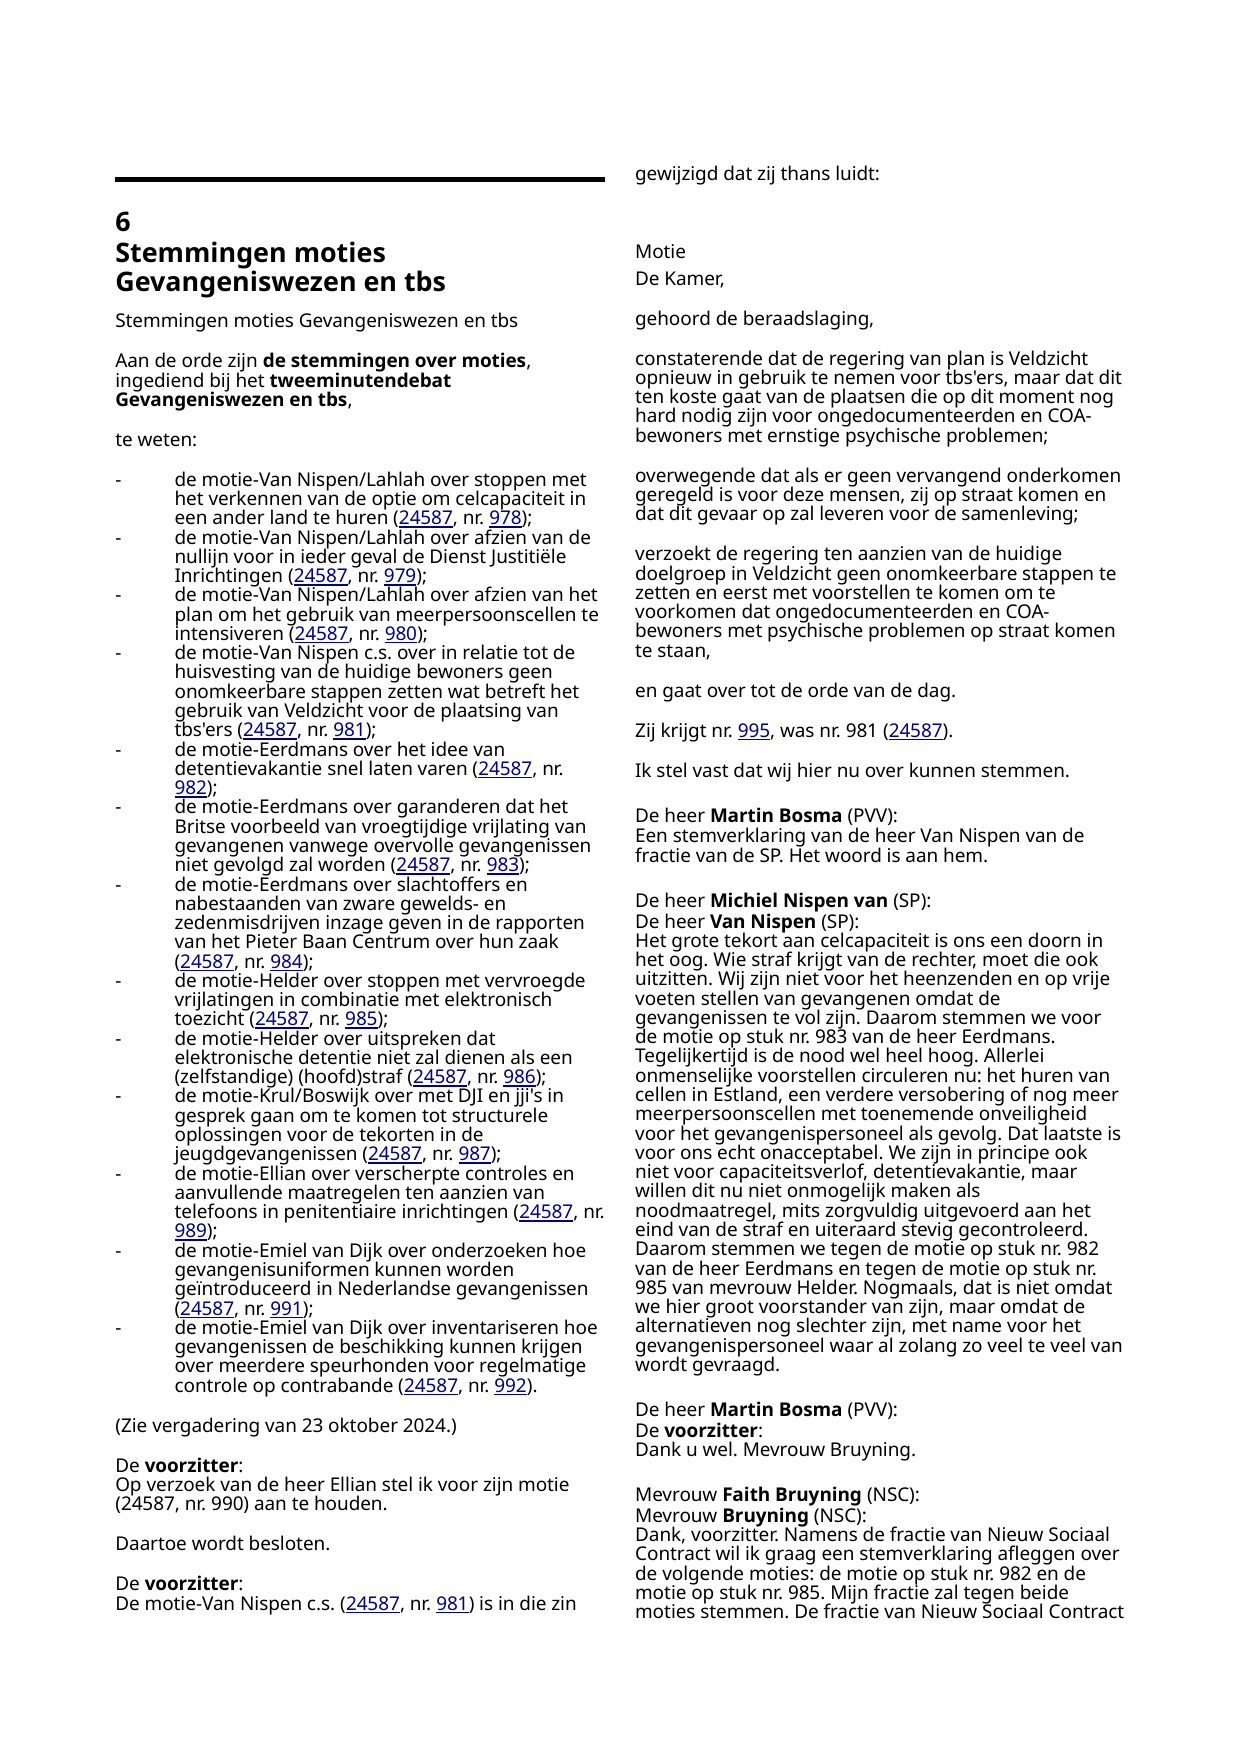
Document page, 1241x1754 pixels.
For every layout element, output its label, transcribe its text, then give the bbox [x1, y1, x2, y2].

text De motie-Van Nispen c.s. (24587, nr. 981) is in die zin [115, 1594, 605, 1614]
list de motie-Eerdmans over garanderen dat het Britse voorbeeld van vroegtijdige vrijlating van gevangenen vanwege overvolle gevangenissen niet gevolgd zal worden (24587, nr. 983); [115, 798, 605, 876]
text Op verzoek van de heer Ellian stel ik voor zijn motie (24587, nr. 990) aan te houden. [115, 1476, 605, 1514]
text Stemmingen moties Gevangeniswezen en tbs [115, 239, 605, 312]
text (Zie vergadering van 23 oktober 2024.) [115, 1417, 605, 1436]
text Een stemverklaring van de heer Van Nispen van de fractie van de SP. Het woord is aan hem. [635, 827, 1125, 866]
text constaterende dat de regering van plan is Veldzicht opnieuw in gebruik te nemen voor tbs'ers, maar dat dit ten koste gaat van de plaatsen die op dit moment nog hard nodig zijn voor ongedocumenteerden en COA-bewoners met ernstige psychische problemen; [635, 350, 1125, 446]
list de motie-Emiel van Dijk over onderzoeken hoe gevangenisuniformen kunnen worden geïntroduceerd in Nederlandse gevangenissen (24587, nr. 991); [115, 1242, 605, 1319]
text gewijzigd dat zij thans luidt: [635, 165, 1125, 184]
text gehoord de beraadslaging, [635, 310, 1125, 329]
list de motie-Eerdmans over het idee van detentievakantie snel laten varen (24587, nr. 982); [115, 741, 605, 798]
text Stemmingen moties Gevangeniswezen en tbs [115, 312, 605, 332]
text te weten: [115, 431, 605, 450]
text Het grote tekort aan celcapaciteit is ons een doorn in het oog. Wie straf krijgt van de rechter, moet die ook uitzitten. Wij zijn niet voor het heenzenden en op vrije voeten stellen van gevangenen omdat de gevangenissen te vol zijn. Daarom stemmen we voor de motie op stuk nr. 983 van de heer Eerdmans. Tegelijkertijd is de nood wel heel hoog. Allerlei onmenselijke voorstellen circuleren nu: het huren van cellen in Estland, een verdere versobering of nog meer meerpersoonscellen met toenemende onveiligheid voor het gevangenispersoneel als gevolg. Dat laatste is voor ons echt onacceptabel. We zijn in principe ook niet voor capaciteitsverlof, detentievakantie, maar willen dit nu niet onmogelijk maken als noodmaatregel, mits zorgvuldig uitgevoerd aan het eind van de straf en uiteraard stevig gecontroleerd. Daarom stemmen we tegen de motie op stuk nr. 982 van de heer Eerdmans en tegen de motie op stuk nr. 985 van mevrouw Helder. Nogmaals, dat is niet omdat we hier groot voorstander van zijn, maar omdat de alternatieven nog slechter zijn, met name voor het gevangenispersoneel waar al zolang zo veel te veel van wordt gevraagd. [635, 932, 1125, 1375]
text De Kamer, [635, 270, 1125, 289]
text Dank u wel. Mevrouw Bruyning. [635, 1441, 1125, 1460]
text De voorzitter: [635, 1422, 1125, 1441]
text overwegende dat als er geen vervangend onderkomen geregeld is voor deze mensen, zij op straat komen en dat dit gevaar op zal leveren voor de samenleving; [635, 467, 1125, 524]
text Mevrouw Faith Bruyning (NSC): [635, 1481, 1125, 1507]
text De heer Van Nispen (SP): [635, 913, 1125, 932]
list de motie-Van Nispen/Lahlah over stoppen met het verkennen van de optie om celcapaciteit in een ander land te huren (24587, nr. 978); [115, 471, 605, 529]
text De voorzitter: [115, 1457, 605, 1476]
list de motie-Helder over uitspreken dat elektronische detentie niet zal dienen als een (zelfstandige) (hoofd)straf (24587, nr. 986); [115, 1030, 605, 1087]
list de motie-Helder over stoppen met vervroegde vrijlatingen in combinatie met elektronisch toezicht (24587, nr. 985); [115, 972, 605, 1030]
text Zij krijgt nr. 995, was nr. 981 (24587). [635, 722, 1125, 741]
list de motie-Krul/Boswijk over met DJI en jji's in gesprek gaan om te komen tot structurele oplossingen voor de tekorten in de jeugdgevangenissen (24587, nr. 987); [115, 1087, 605, 1164]
list de motie-Emiel van Dijk over inventariseren hoe gevangenissen de beschikking kunnen krijgen over meerdere speurhonden voor regelmatige controle op contrabande (24587, nr. 992). [115, 1319, 605, 1396]
list de motie-Eerdmans over slachtoffers en nabestaanden van zware gewelds- en zedenmisdrijven inzage geven in de rapporten van het Pieter Baan Centrum over hun zaak (24587, nr. 984); [115, 876, 605, 972]
list de motie-Van Nispen/Lahlah over afzien van het plan om het gebruik van meerpersoonscellen te intensiveren (24587, nr. 980); [115, 586, 605, 644]
text 6 [115, 203, 605, 239]
text Motie [635, 238, 1125, 264]
text verzoekt de regering ten aanzien van de huidige doelgroep in Veldzicht geen onomkeerbare stappen te zetten en eerst met voorstellen te komen om te voorkomen dat ongedocumenteerden en COA-bewoners met psychische problemen op straat komen te staan, [635, 545, 1125, 661]
list de motie-Van Nispen/Lahlah over afzien van de nullijn voor in ieder geval de Dienst Justitiële Inrichtingen (24587, nr. 979); [115, 529, 605, 586]
text Ik stel vast dat wij hier nu over kunnen stemmen. [635, 762, 1125, 781]
list de motie-Ellian over verscherpte controles en aanvullende maatregelen ten aanzien van telefoons in penitentiaire inrichtingen (24587, nr. 989); [115, 1164, 605, 1242]
list de motie-Van Nispen c.s. over in relatie tot de huisvesting van de huidige bewoners geen onomkeerbare stappen zetten wat betreft het gebruik van Veldzicht voor de plaatsing van tbs'ers (24587, nr. 981); [115, 644, 605, 741]
text De heer Martin Bosma (PVV): [635, 802, 1125, 827]
text en gaat over tot de orde van de dag. [635, 682, 1125, 701]
text Aan de orde zijn de stemmingen over moties, ingediend bij het tweeminutendebat Gevangeniswezen en tbs, [115, 352, 605, 410]
text Mevrouw Bruyning (NSC): [635, 1507, 1125, 1526]
text De voorzitter: [115, 1575, 605, 1594]
text De heer Michiel Nispen van (SP): [635, 887, 1125, 913]
text De heer Martin Bosma (PVV): [635, 1396, 1125, 1422]
text Daartoe wordt besloten. [115, 1535, 605, 1554]
text Dank, voorzitter. Namens de fractie van Nieuw Sociaal Contract wil ik graag een stemverklaring afleggen over de volgende moties: de motie op stuk nr. 982 en de motie op stuk nr. 985. Mijn fractie zal tegen beide moties stemmen. De fractie van Nieuw Sociaal Contract [635, 1526, 1125, 1622]
